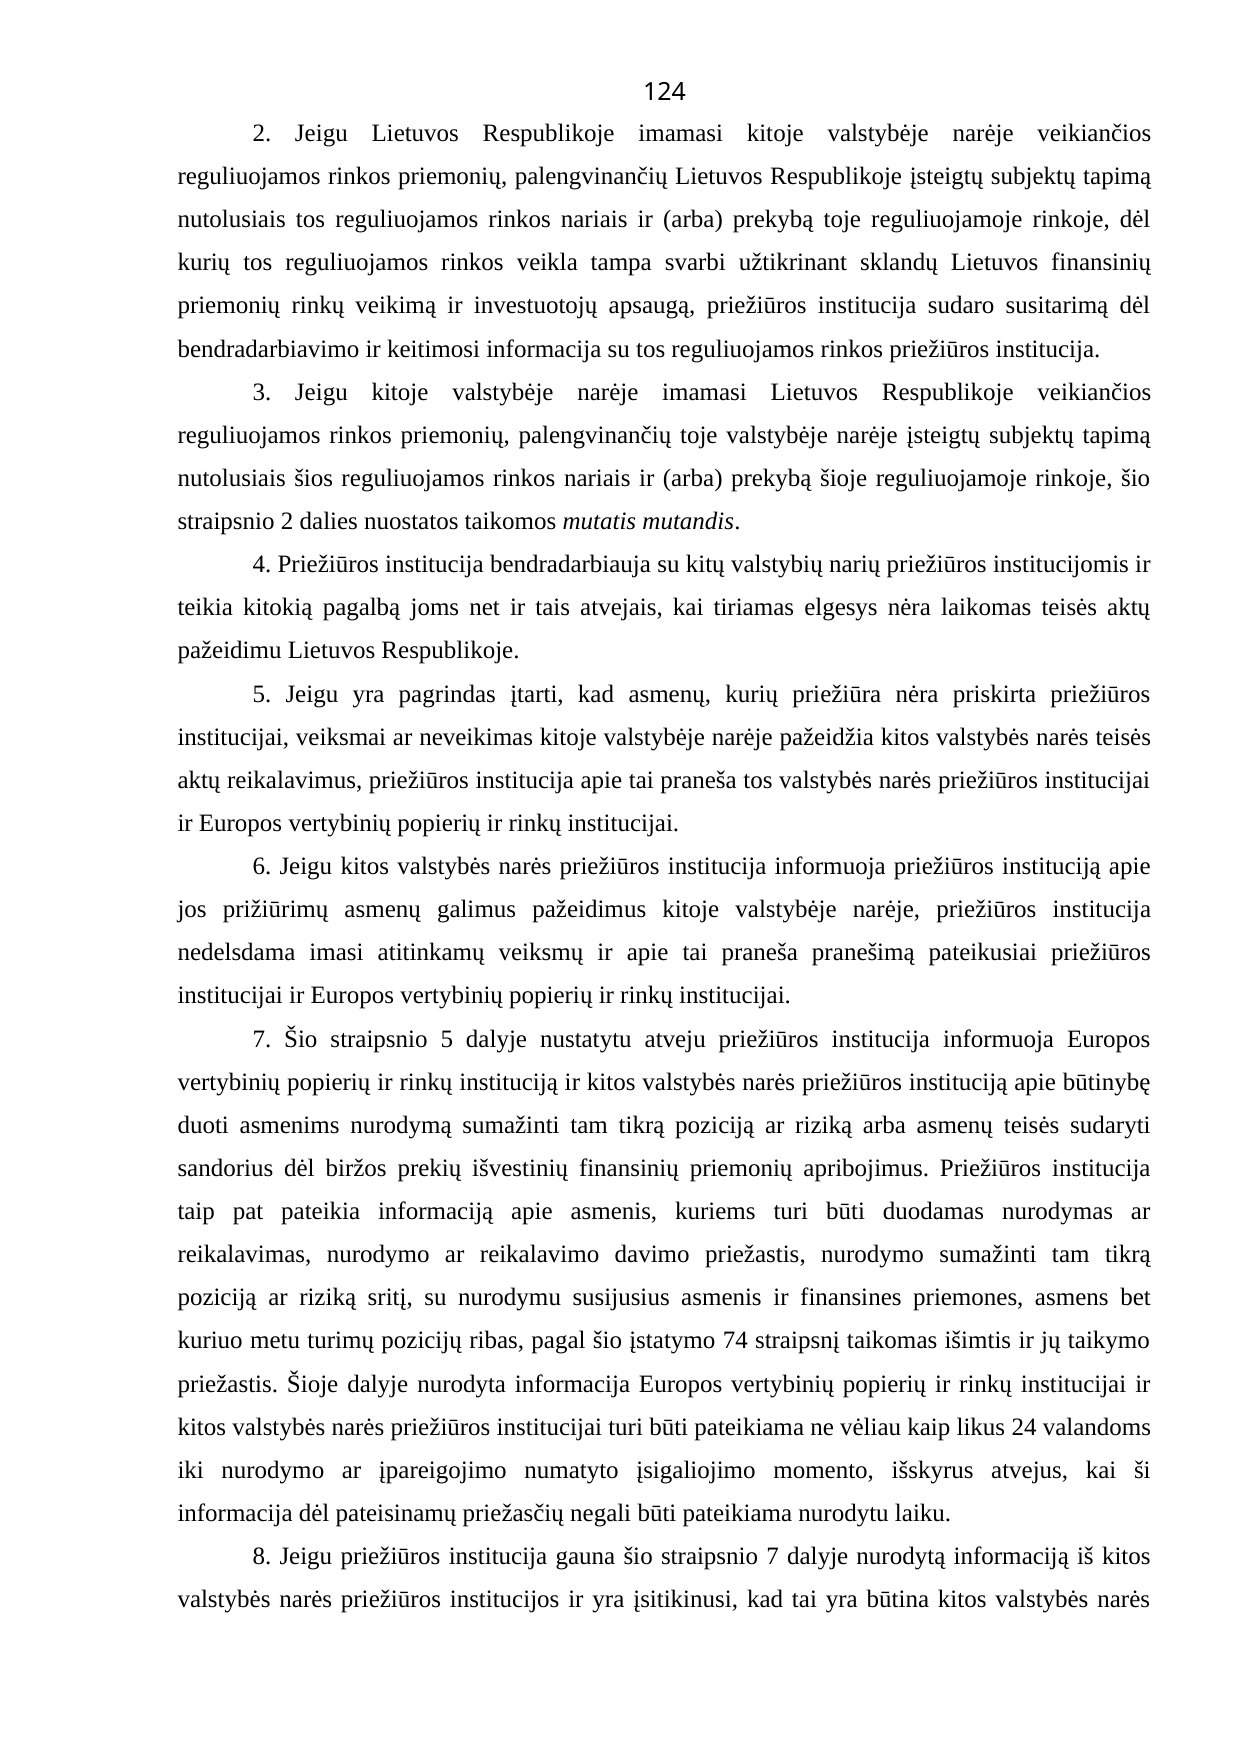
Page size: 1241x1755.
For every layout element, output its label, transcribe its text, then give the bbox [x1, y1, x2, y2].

text 5. Jeigu yra pagrindas įtarti, kad asmenų, kurių priežiūra nėra priskirta priežiūros institucijai, veiksmai ar neveikimas kitoje valstybėje narėje pažeidžia kitos valstybės narės teisės aktų reikalavimus, priežiūros institucija apie tai praneša tos valstybės narės priežiūros institucijai ir Europos vertybinių popierių ir rinkų institucijai. [177, 679, 1152, 837]
text 7. Šio straipsnio 5 dalyje nustatytu atveju priežiūros institucija informuoja Europos vertybinių popierių ir rinkų instituciją ir kitos valstybės narės priežiūros instituciją apie būtinybę duoti asmenims nurodymą sumažinti tam tikrą poziciją ar riziką arba asmenų teisės sudaryti sandorius dėl biržos prekių išvestinių finansinių priemonių apribojimus. Priežiūros institucija taip pat pateikia informaciją apie asmenis, kuriems turi būti duodamas nurodymas ar reikalavimas, nurodymo ar reikalavimo davimo priežastis, nurodymo sumažinti tam tikrą poziciją ar riziką sritį, su nurodymu susijusius asmenis ir finansines priemones, asmens bet kuriuo metu turimų pozicijų ribas, pagal šio įstatymo 74 straipsnį taikomas išimtis ir jų taikymo priežastis. Šioje dalyje nurodyta informacija Europos vertybinių popierių ir rinkų institucijai ir kitos valstybės narės priežiūros institucijai turi būti pateikiama ne vėliau kaip likus 24 valandoms iki nurodymo ar įpareigojimo numatyto įsigaliojimo momento, išskyrus atvejus, kai ši informacija dėl pateisinamų priežasčių negali būti pateikiama nurodytu laiku. [177, 1024, 1152, 1527]
text 2. Jeigu Lietuvos Respublikoje imamasi kitoje valstybėje narėje veikiančios reguliuojamos rinkos priemonių, palengvinančių Lietuvos Respublikoje įsteigtų subjektų tapimą nutolusiais tos reguliuojamos rinkos nariais ir (arba) prekybą toje reguliuojamoje rinkoje, dėl kurių tos reguliuojamos rinkos veikla tampa svarbi užtikrinant sklandų Lietuvos finansinių priemonių rinkų veikimą ir investuotojų apsaugą, priežiūros institucija sudaro susitarimą dėl bendradarbiavimo ir keitimosi informacija su tos reguliuojamos rinkos priežiūros institucija. [177, 118, 1152, 362]
text 8. Jeigu priežiūros institucija gauna šio straipsnio 7 dalyje nurodytą informaciją iš kitos valstybės narės priežiūros institucijos ir yra įsitikinusi, kad tai yra būtina kitos valstybės narės [177, 1541, 1152, 1613]
text 4. Priežiūros institucija bendradarbiauja su kitų valstybių narių priežiūros institucijomis ir teikia kitokią pagalbą joms net ir tais atvejais, kai tiriamas elgesys nėra laikomas teisės aktų pažeidimu Lietuvos Respublikoje. [177, 549, 1152, 664]
text 6. Jeigu kitos valstybės narės priežiūros institucija informuoja priežiūros instituciją apie jos prižiūrimų asmenų galimus pažeidimus kitoje valstybėje narėje, priežiūros institucija nedelsdama imasi atitinkamų veiksmų ir apie tai praneša pranešimą pateikusiai priežiūros institucijai ir Europos vertybinių popierių ir rinkų institucijai. [177, 851, 1152, 1009]
text 3. Jeigu kitoje valstybėje narėje imamasi Lietuvos Respublikoje veikiančios reguliuojamos rinkos priemonių, palengvinančių toje valstybėje narėje įsteigtų subjektų tapimą nutolusiais šios reguliuojamos rinkos nariais ir (arba) prekybą šioje reguliuojamoje rinkoje, šio straipsnio 2 dalies nuostatos taikomos mutatis mutandis. [177, 377, 1152, 535]
